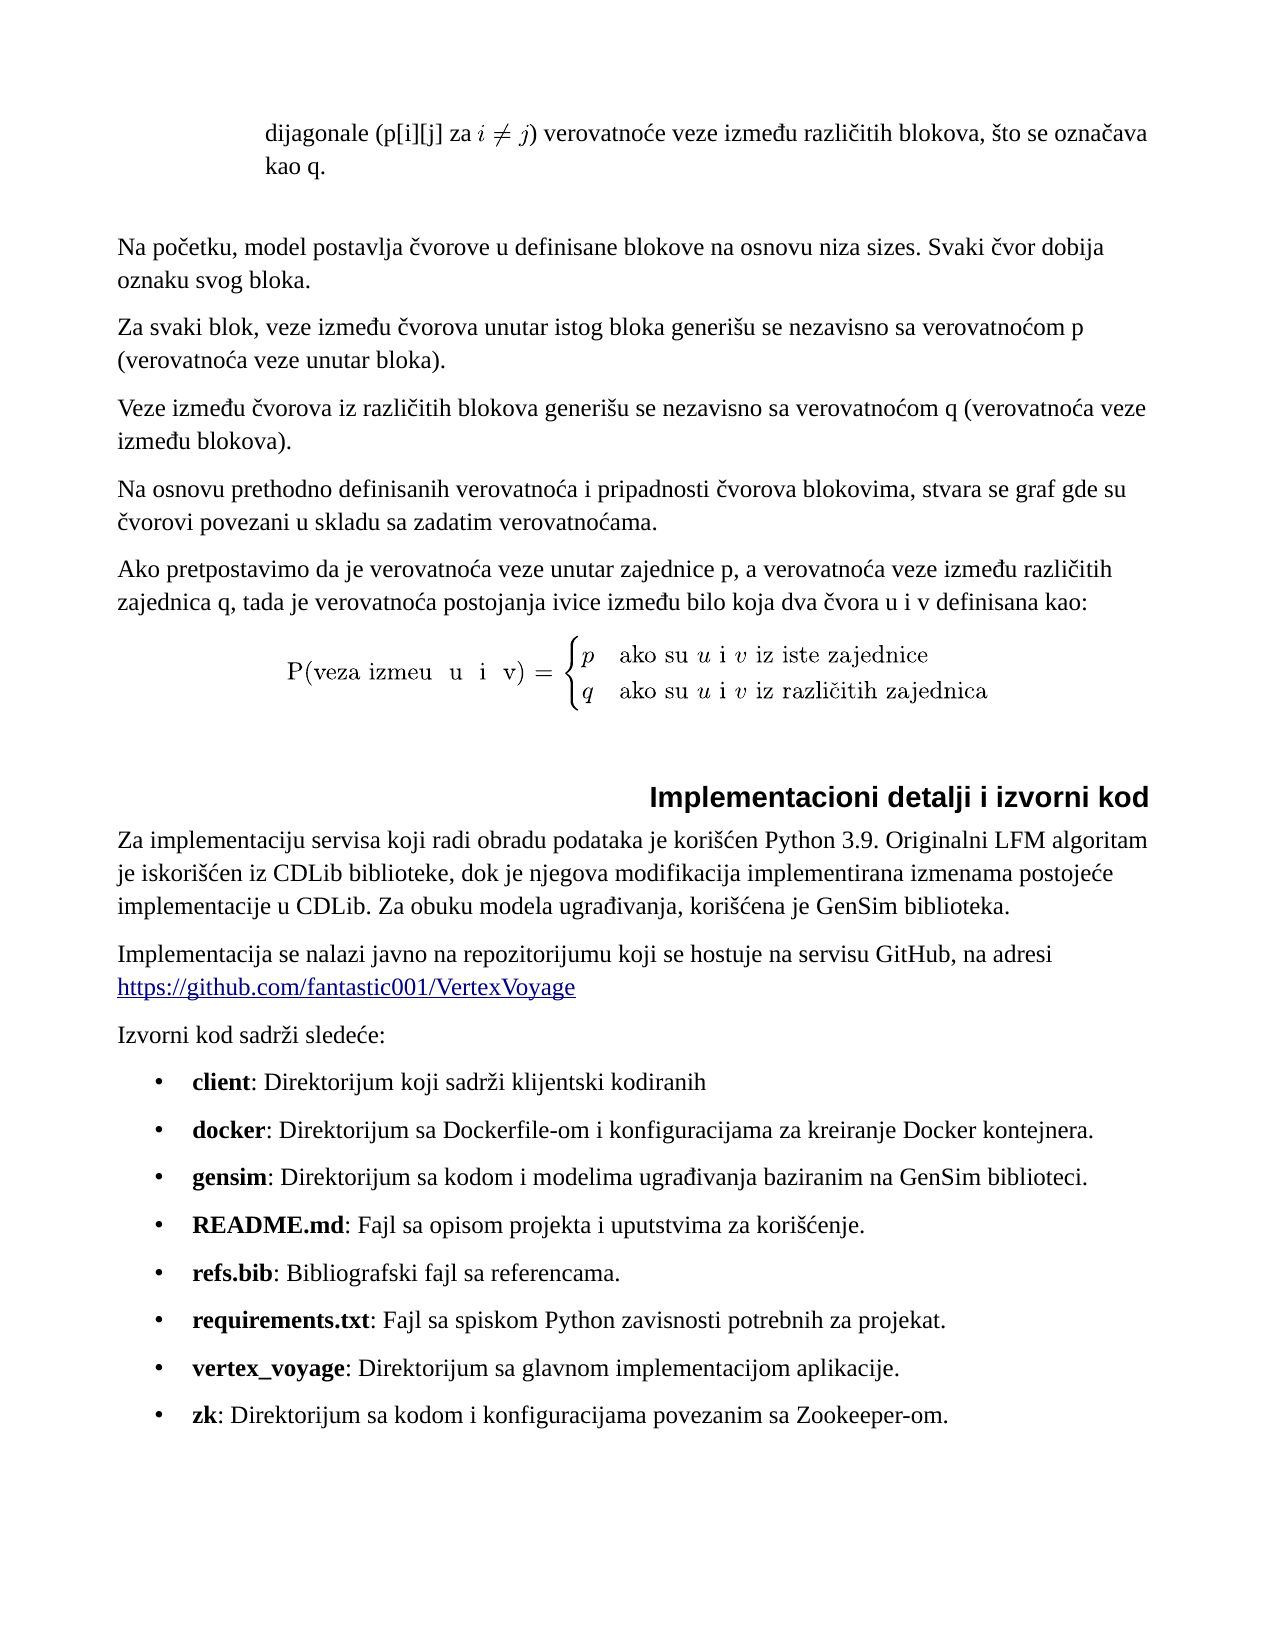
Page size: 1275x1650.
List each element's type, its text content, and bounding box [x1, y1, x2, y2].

text Za svaki blok, veze između čvorova unutar istog bloka generišu se nezavisno sa verovatnoćom p (verovatnoća veze unutar bloka). [117, 312, 1158, 374]
list gensim: Direktorijum sa kodom i modelima ugrađivanja baziranim na GenSim biblioteci. [154, 1162, 1158, 1191]
text Ako pretpostavimo da je verovatnoća veze unutar zajednice p, a verovatnoća veze između različitih zajednica q, tada je verovatnoća postojanja ivice između bilo koja dva čvora u i v definisana kao: [117, 554, 1158, 616]
list zk: Direktorijum sa kodom i konfiguracijama povezanim sa Zookeeper-om. [154, 1401, 1158, 1429]
list docker: Direktorijum sa Dockerfile-om i konfiguracijama za kreiranje Docker kontejnera. [154, 1115, 1158, 1144]
list requirements.txt: Fajl sa spiskom Python zavisnosti potrebnih za projekat. [154, 1305, 1158, 1334]
text Na početku, model postavlja čvorove u definisane blokove na osnovu niza sizes. Svaki čvor dobija oznaku svog bloka. [117, 232, 1158, 293]
subtitle Implementacioni detalji i izvorni kod [117, 780, 1158, 813]
list client: Direktorijum koji sadrži klijentski kodiranih [154, 1067, 1158, 1096]
text Izvorni kod sadrži sledeće: [117, 1020, 1158, 1048]
list refs.bib: Bibliografski fajl sa referencama. [154, 1258, 1158, 1286]
list dijagonale (p[i][j] za ) verovatnoće veze između različitih blokova, što se označava kao q. [235, 118, 1158, 180]
text Za implementaciju servisa koji radi obradu podataka je korišćen Python 3.9. Originalni LFM algoritam je iskorišćen iz CDLib biblioteke, dok je njegova modifikacija implementirana izmenama postojeće implementacije u CDLib. Za obuku modela ugrađivanja, korišćena je GenSim biblioteka. [117, 825, 1158, 920]
text Na osnovu prethodno definisanih verovatnoća i pripadnosti čvorova blokovima, stvara se graf gde su čvorovi povezani u skladu sa zadatim verovatnoćama. [117, 474, 1158, 535]
text Implementacija se nalazi javno na repozitorijumu koji se hostuje na servisu GitHub, na adresi https://github.com/fantastic001/VertexVoyage [117, 939, 1158, 1001]
list vertex_voyage: Direktorijum sa glavnom implementacijom aplikacije. [154, 1353, 1158, 1382]
text Veze između čvorova iz različitih blokova generišu se nezavisno sa verovatnoćom q (verovatnoća veze između blokova). [117, 393, 1158, 455]
list README.md: Fajl sa opisom projekta i uputstvima za korišćenje. [154, 1210, 1158, 1239]
